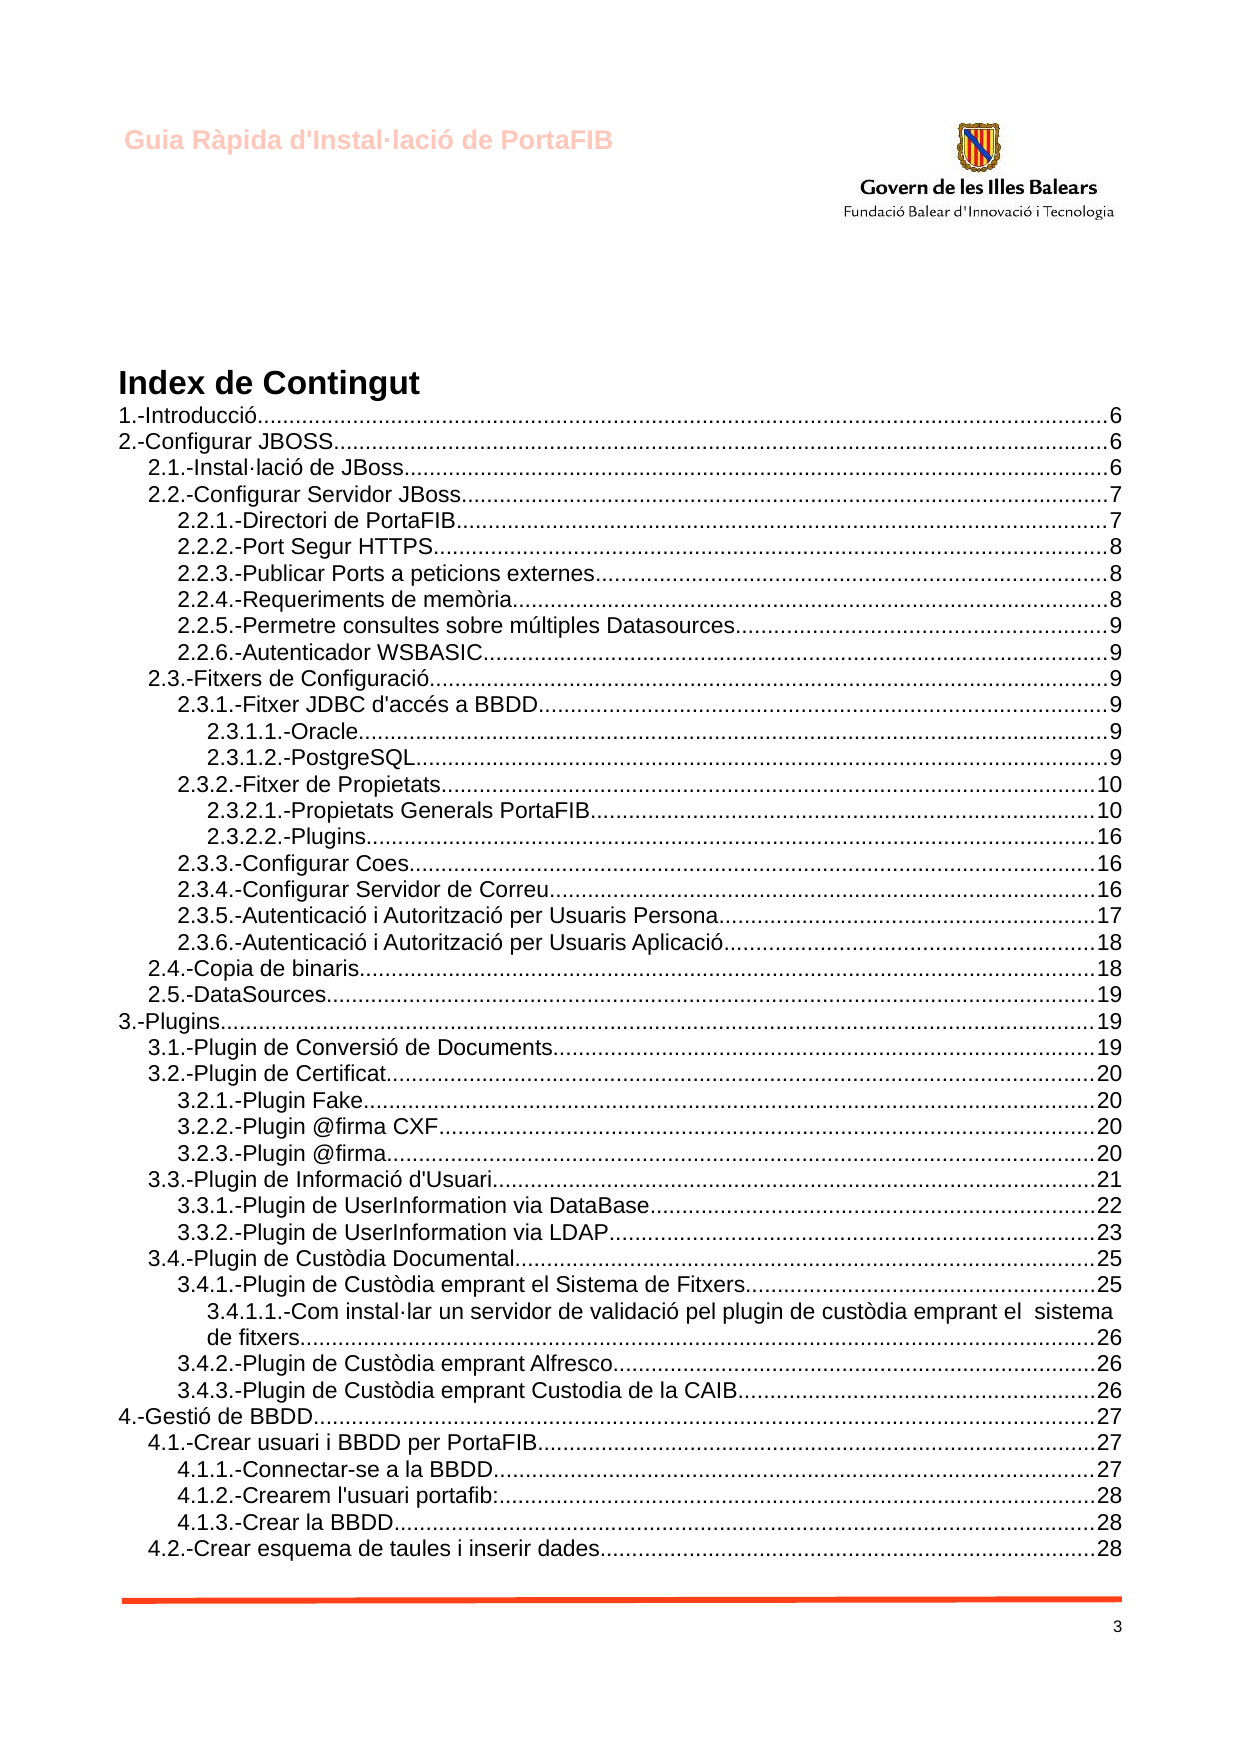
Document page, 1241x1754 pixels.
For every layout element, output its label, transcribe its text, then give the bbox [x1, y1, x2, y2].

text 3.3.1.-Plugin de UserInformation via DataBase 22 [177, 1192, 1122, 1218]
text 3.4.1.-Plugin de Custòdia emprant el Sistema de Fitxers 25 [177, 1271, 1122, 1298]
text 4.1.-Crear usuari i BBDD per PortaFIB 27 [148, 1429, 1122, 1456]
text 2.4.-Copia de binaris 18 [148, 955, 1122, 981]
picture [840, 123, 1117, 220]
text 2.1.-Instal·lació de JBoss 6 [148, 454, 1122, 481]
text 3.4.3.-Plugin de Custòdia emprant Custodia de la CAIB 26 [177, 1377, 1122, 1403]
text 4.2.-Crear esquema de taules i inserir dades 28 [148, 1535, 1122, 1561]
text 4.-Gestió de BBDD 27 [118, 1403, 1122, 1429]
text 3.4.-Plugin de Custòdia Documental 25 [148, 1245, 1122, 1271]
text 2.3.2.-Fitxer de Propietats 10 [177, 771, 1122, 797]
text 2.3.4.-Configurar Servidor de Correu 16 [177, 876, 1122, 902]
text 2.3.1.1.-Oracle 9 [207, 718, 1122, 744]
text 3.1.-Plugin de Conversió de Documents 19 [148, 1034, 1122, 1060]
text 2.2.4.-Requeriments de memòria 8 [177, 586, 1122, 612]
text 2.3.2.2.-Plugins 16 [207, 823, 1122, 849]
text 4.1.2.-Crearem l'usuari portafib: 28 [177, 1482, 1122, 1508]
text 3.2.3.-Plugin @firma 20 [177, 1139, 1122, 1166]
text 2.2.2.-Port Segur HTTPS 8 [177, 533, 1122, 560]
text 3.2.-Plugin de Certificat 20 [148, 1060, 1122, 1087]
text 2.-Configurar JBOSS 6 [118, 428, 1122, 454]
text 2.2.3.-Publicar Ports a peticions externes 8 [177, 560, 1122, 586]
text 3.4.2.-Plugin de Custòdia emprant Alfresco 26 [177, 1350, 1122, 1377]
text 3.2.1.-Plugin Fake 20 [177, 1087, 1122, 1113]
subtitle Index de Contingut [118, 363, 1122, 402]
text 2.2.-Configurar Servidor JBoss 7 [148, 481, 1122, 507]
text 2.3.2.1.-Propietats Generals PortaFIB 10 [207, 797, 1122, 823]
text 2.3.1.2.-PostgreSQL 9 [207, 744, 1122, 771]
text 2.2.1.-Directori de PortaFIB 7 [177, 507, 1122, 533]
text 3.3.-Plugin de Informació d'Usuari 21 [148, 1166, 1122, 1192]
text 2.2.5.-Permetre consultes sobre múltiples Datasources 9 [177, 612, 1122, 639]
text 2.3.-Fitxers de Configuració 9 [148, 665, 1122, 691]
text 2.3.5.-Autenticació i Autorització per Usuaris Persona 17 [177, 902, 1122, 929]
text 3.3.2.-Plugin de UserInformation via LDAP 23 [177, 1218, 1122, 1245]
text 4.1.1.-Connectar-se a la BBDD 27 [177, 1456, 1122, 1482]
text 4.1.3.-Crear la BBDD 28 [177, 1508, 1122, 1535]
text 1.-Introducció 6 [118, 402, 1122, 428]
text 2.3.6.-Autenticació i Autorització per Usuaris Aplicació 18 [177, 929, 1122, 955]
text 3.4.1.1.-Com instal·lar un servidor de validació pel plugin de custòdia emprant el sistema de fitxers 26 [207, 1298, 1122, 1350]
text 2.5.-DataSources 19 [148, 981, 1122, 1008]
text 3.2.2.-Plugin @firma CXF 20 [177, 1113, 1122, 1139]
text 3.-Plugins 19 [118, 1008, 1122, 1034]
text 2.2.6.-Autenticador WSBASIC 9 [177, 639, 1122, 665]
text 2.3.1.-Fitxer JDBC d'accés a BBDD 9 [177, 691, 1122, 718]
text 2.3.3.-Configurar Coes 16 [177, 849, 1122, 876]
